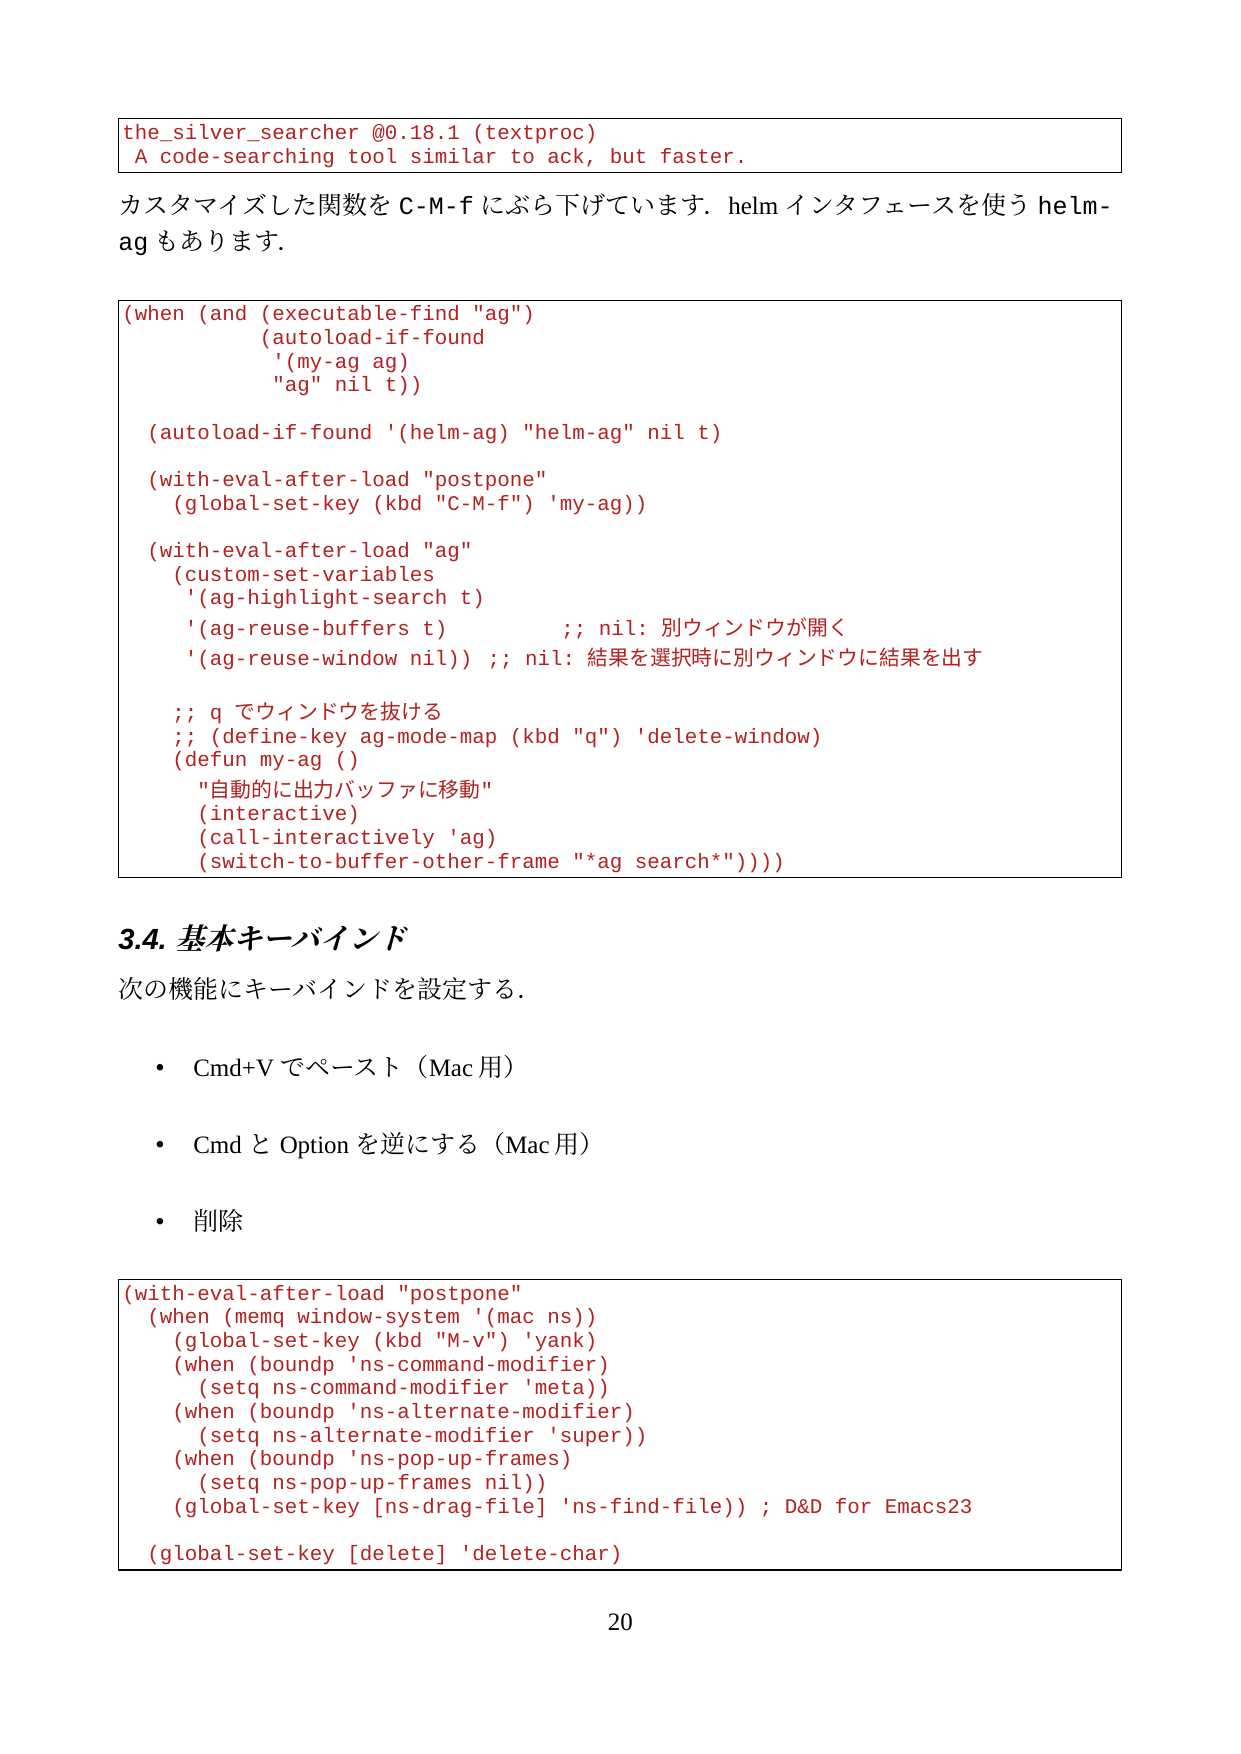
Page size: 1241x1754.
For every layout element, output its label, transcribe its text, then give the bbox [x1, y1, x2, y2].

text カスタマイズした関数を C-M-f にぶら下げています．helm インタフェースを使う helm-ag もあります． [118, 186, 1122, 287]
text "自動的に出力バッファに移動" [119, 769, 1121, 799]
text (autoload-if-found [119, 323, 1121, 347]
text (custom-set-variables [119, 559, 1121, 583]
text (when (memq window-system '(mac ns)) [119, 1302, 1121, 1326]
text (when (boundp 'ns-alternate-modifier) [119, 1397, 1121, 1421]
text (when (boundp 'ns-command-modifier) [119, 1350, 1121, 1373]
text '(ag-reuse-buffers t) ;; nil: 別ウィンドウが開く [119, 607, 1121, 637]
text (global-set-key (kbd "C-M-f") 'my-ag)) [119, 489, 1121, 512]
text (when (and (executable-find "ag") [119, 301, 1121, 323]
subtitle 基本キーバインド [118, 916, 1122, 958]
text ;; (define-key ag-mode-map (kbd "q") 'delete-window) [119, 722, 1121, 745]
text (when (boundp 'ns-pop-up-frames) [119, 1444, 1121, 1468]
text (setq ns-pop-up-frames nil)) [119, 1468, 1121, 1492]
text '(ag-reuse-window nil)) ;; nil: 結果を選択時に別ウィンドウに結果を出す [119, 637, 1121, 668]
text the_silver_searcher @0.18.1 (textproc) [119, 119, 1121, 142]
text (defun my-ag () [119, 745, 1121, 769]
text (global-set-key [delete] 'delete-char) [119, 1539, 1121, 1569]
text (with-eval-after-load "postpone" [119, 465, 1121, 489]
text '(ag-highlight-search t) [119, 583, 1121, 607]
text (interactive) [119, 799, 1121, 823]
text (autoload-if-found '(helm-ag) "helm-ag" nil t) [119, 418, 1121, 441]
text (setq ns-alternate-modifier 'super)) [119, 1421, 1121, 1444]
text "ag" nil t)) [119, 370, 1121, 394]
text (global-set-key [ns-drag-file] 'ns-find-file)) ; D&D for Emacs23 [119, 1492, 1121, 1515]
text (call-interactively 'ag) [119, 823, 1121, 847]
list 削除 [156, 1202, 1122, 1266]
text ;; q でウィンドウを抜ける [119, 691, 1121, 722]
text (switch-to-buffer-other-frame "*ag search*")))) [119, 847, 1121, 877]
list Cmd と Option を逆にする（Mac用） [156, 1124, 1122, 1189]
text A code-searching tool similar to ack, but faster. [119, 142, 1121, 172]
list Cmd+V でペースト（Mac用） [156, 1047, 1122, 1112]
text 次の機能にキーバインドを設定する． [118, 970, 1122, 1035]
text (setq ns-command-modifier 'meta)) [119, 1373, 1121, 1397]
text (with-eval-after-load "ag" [119, 536, 1121, 559]
text (with-eval-after-load "postpone" [119, 1280, 1121, 1302]
text (global-set-key (kbd "M-v") 'yank) [119, 1326, 1121, 1350]
text '(my-ag ag) [119, 347, 1121, 370]
